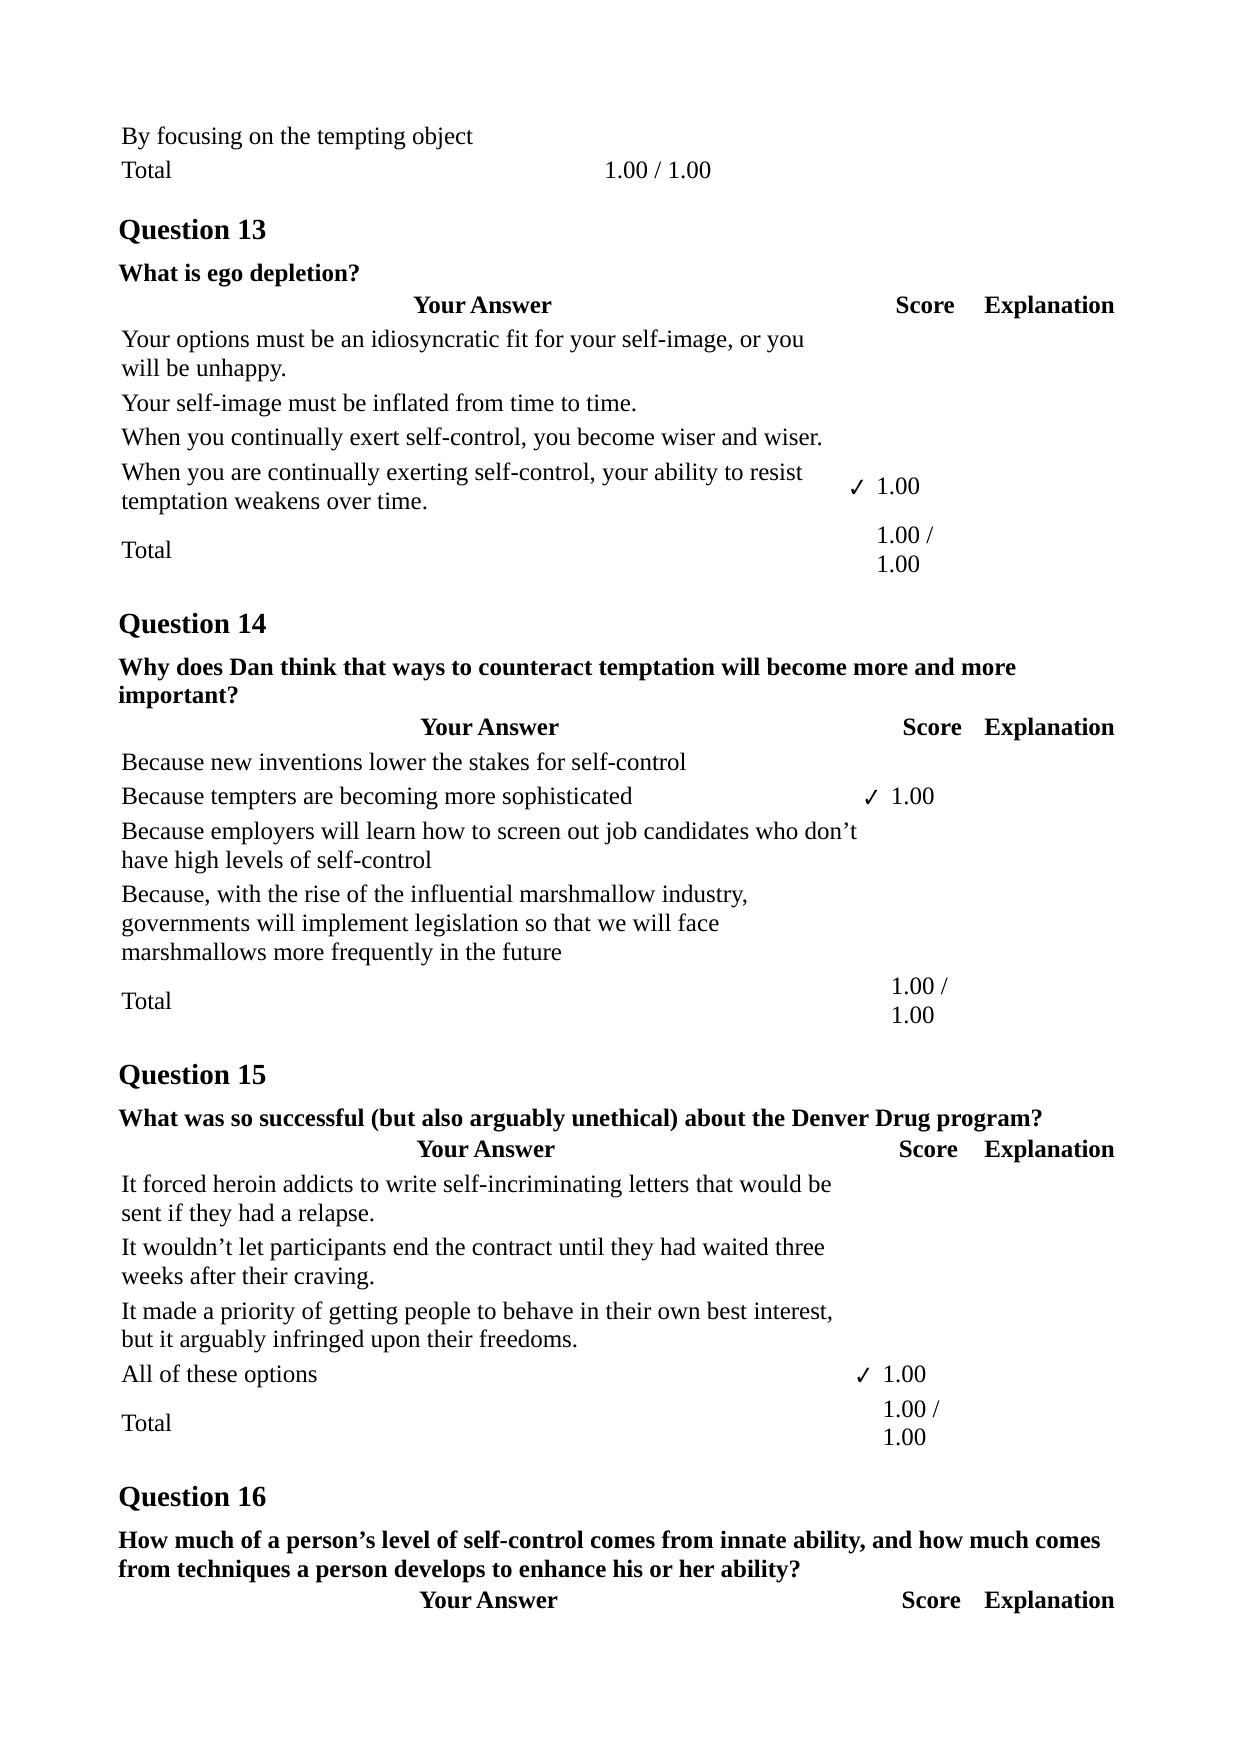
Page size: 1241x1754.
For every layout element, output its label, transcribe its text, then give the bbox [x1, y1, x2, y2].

text How much of a person’s level of self-control comes from innate ability, and how much comes from techniques a person develops to enhance his or her ability? [118, 1525, 1122, 1583]
table_cell It made a priority of getting people to behave in their own best interest, but it arguably infringed upon their freedoms. [118, 1293, 853, 1356]
table_cell When you continually exert self-control, you become wiser and wiser. [118, 420, 847, 454]
table_cell [873, 322, 977, 385]
table_cell Your options must be an idiosyncratic fit for your self-image, or you will be unhappy. [118, 322, 847, 385]
table_cell [977, 876, 1122, 968]
table_header Explanation [977, 1132, 1122, 1166]
table_cell [601, 118, 719, 153]
table_cell It forced heroin addicts to write self-incriminating letters that would be sent if they had a relapse. [118, 1166, 853, 1229]
table_cell Total [118, 153, 574, 187]
table_cell [861, 969, 888, 1032]
table_cell ✔ [847, 454, 873, 517]
table_cell ✔ [853, 1356, 879, 1391]
table_cell Because employers will learn how to screen out job candidates who don’t have high levels of self-control [118, 813, 861, 876]
table_cell [977, 744, 1122, 778]
subtitle Question 14 [118, 606, 1122, 639]
subtitle Question 16 [118, 1479, 1122, 1513]
table_cell [575, 153, 601, 187]
table_cell Your self-image must be inflated from time to time. [118, 385, 847, 419]
table_cell [977, 779, 1122, 813]
table_cell [719, 118, 864, 153]
table_cell Because new inventions lower the stakes for self-control [118, 744, 861, 778]
table_cell By focusing on the tempting object [118, 118, 574, 153]
table_cell [977, 385, 1122, 419]
table_header Explanation [977, 709, 1122, 744]
table_header Your Answer [118, 287, 847, 322]
table_cell [977, 1230, 1122, 1293]
table_cell 1.00 / 1.00 [873, 518, 977, 581]
table_header Explanation [977, 1583, 1122, 1617]
table_cell When you are continually exerting self-control, your ability to resist temptation weakens over time. [118, 454, 847, 517]
table_cell [977, 420, 1122, 454]
table_cell 1.00 [873, 454, 977, 517]
table_header Score [888, 709, 977, 744]
table_cell [847, 385, 873, 419]
text Why does Dan think that ways to counteract temptation will become more and more important? [118, 652, 1122, 709]
table_cell 1.00 / 1.00 [880, 1391, 977, 1454]
text What was so successful (but also arguably unethical) about the Denver Drug program? [118, 1103, 1122, 1132]
table_cell [880, 1230, 977, 1293]
subtitle Question 15 [118, 1057, 1122, 1090]
table_header Your Answer [118, 709, 861, 744]
table_cell 1.00 / 1.00 [888, 969, 977, 1032]
table_cell [977, 813, 1122, 876]
table_cell [861, 744, 888, 778]
table_cell Total [118, 518, 847, 581]
table_cell [861, 813, 888, 876]
table_cell [888, 876, 977, 968]
table_header Score [873, 287, 977, 322]
table_cell All of these options [118, 1356, 853, 1391]
table_cell [977, 518, 1122, 581]
table_cell [853, 1293, 879, 1356]
table_cell [880, 1166, 977, 1229]
table_cell Because, with the rise of the influential marshmallow industry, governments will implement legislation so that we will face marshmallows more frequently in the future [118, 876, 861, 968]
table_cell [977, 1356, 1122, 1391]
table_cell 1.00 / 1.00 [601, 153, 719, 187]
table_cell [847, 420, 873, 454]
table_cell [847, 518, 873, 581]
table_header Score [886, 1583, 977, 1617]
table_cell Because tempters are becoming more sophisticated [118, 779, 861, 813]
table_header Explanation [977, 287, 1122, 322]
table_header [853, 1132, 879, 1166]
table_cell [977, 1391, 1122, 1454]
table_cell [977, 454, 1122, 517]
table_cell [888, 813, 977, 876]
table_cell [888, 744, 977, 778]
table_cell [977, 322, 1122, 385]
table_cell 1.00 [888, 779, 977, 813]
table_header Your Answer [118, 1583, 859, 1617]
table_cell [861, 876, 888, 968]
table_cell Total [118, 1391, 853, 1454]
table_cell [853, 1391, 879, 1454]
table_cell [719, 153, 864, 187]
table_header [859, 1583, 886, 1617]
table_cell ✔ [861, 779, 888, 813]
table_cell [880, 1293, 977, 1356]
subtitle Question 13 [118, 212, 1122, 246]
table_header Your Answer [118, 1132, 853, 1166]
table_cell [853, 1166, 879, 1229]
table_cell Total [118, 969, 861, 1032]
table_cell [977, 1166, 1122, 1229]
text What is ego depletion? [118, 258, 1122, 287]
table_cell [575, 118, 601, 153]
table_cell [873, 385, 977, 419]
table_cell It wouldn’t let participants end the contract until they had waited three weeks after their craving. [118, 1230, 853, 1293]
table_header Score [880, 1132, 977, 1166]
table_cell 1.00 [880, 1356, 977, 1391]
table_header [847, 287, 873, 322]
table_header [861, 709, 888, 744]
table_cell [977, 969, 1122, 1032]
table_cell [977, 1293, 1122, 1356]
table_cell [853, 1230, 879, 1293]
table_cell [847, 322, 873, 385]
table_cell [873, 420, 977, 454]
